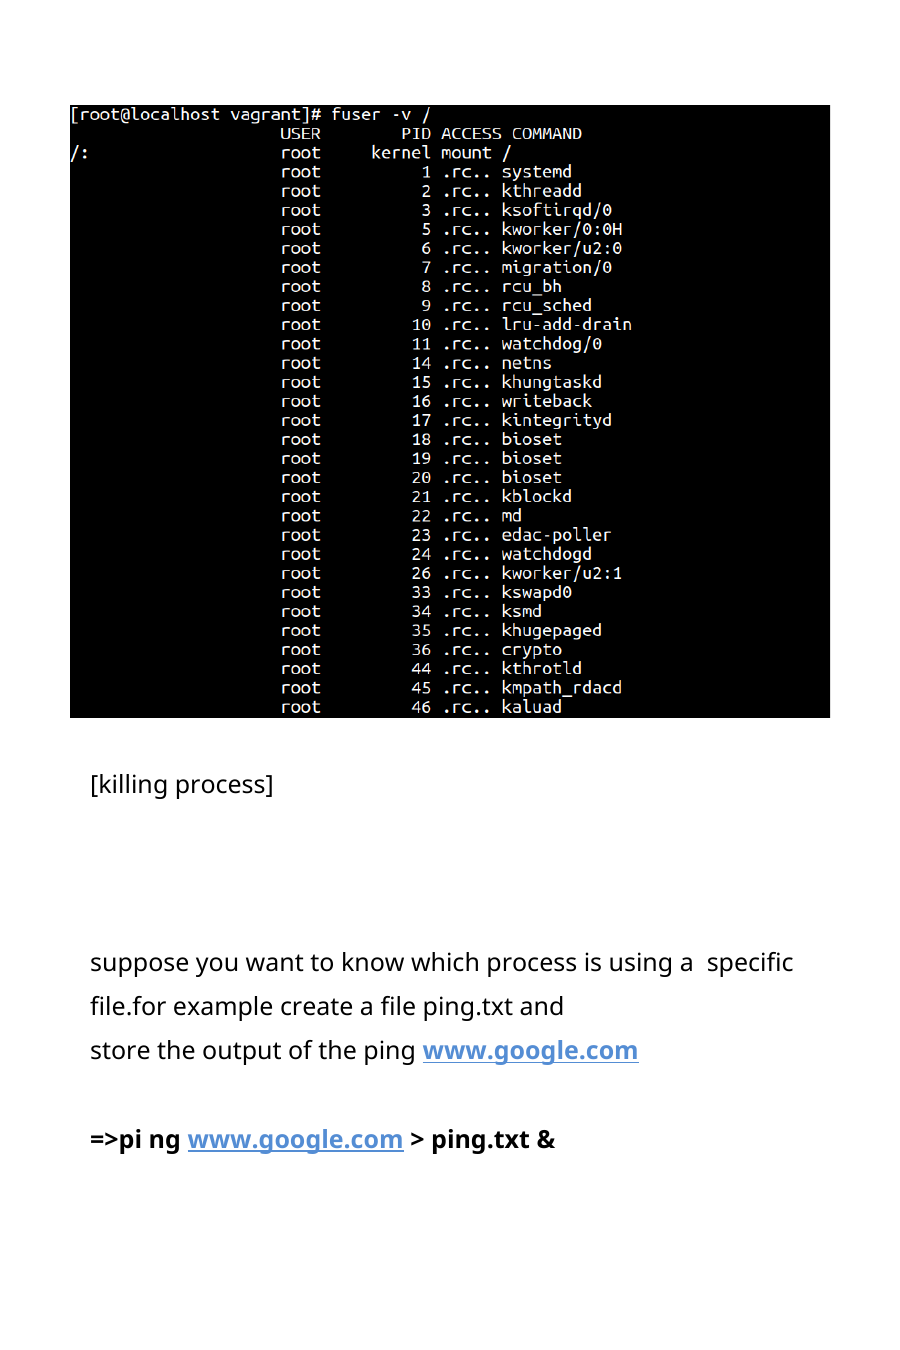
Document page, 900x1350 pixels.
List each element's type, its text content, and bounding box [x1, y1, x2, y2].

text store the output of the ping www.google.com [90, 1033, 810, 1067]
picture [70, 105, 831, 718]
text =>pi ng www.google.com > ping.txt & [90, 1121, 810, 1155]
text [killing process] [90, 767, 810, 801]
text suppose you want to know which process is using a specific file.for example create a file ping.txt and [90, 944, 810, 1023]
